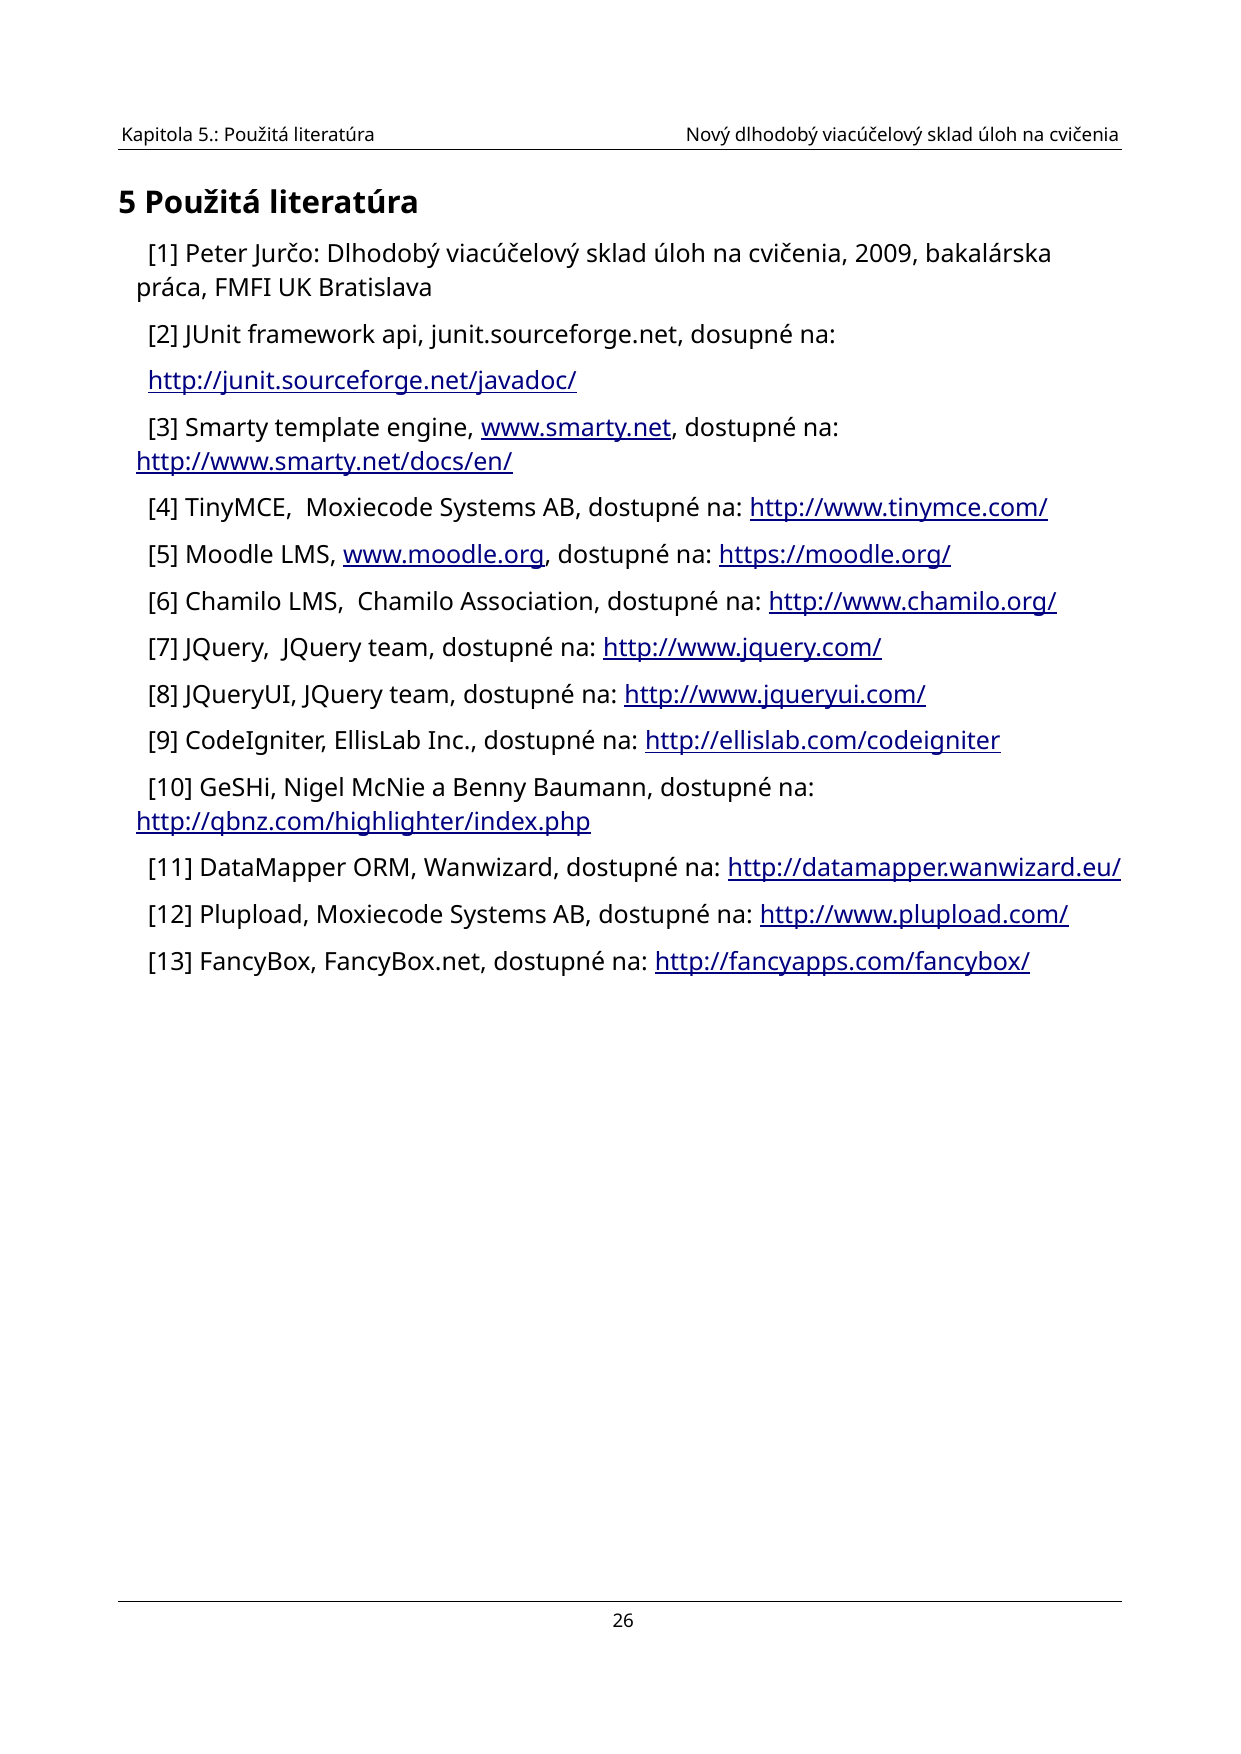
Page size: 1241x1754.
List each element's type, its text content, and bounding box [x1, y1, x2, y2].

text [4] TinyMCE, Moxiecode Systems AB, dostupné na: http://www.tinymce.com/ [136, 490, 1122, 524]
text [12] Plupload, Moxiecode Systems AB, dostupné na: http://www.plupload.com/ [136, 897, 1122, 931]
text [2] JUnit framework api, junit.sourceforge.net, dosupné na: [136, 316, 1122, 350]
text [11] DataMapper ORM, Wanwizard, dostupné na: http://datamapper.wanwizard.eu/ [136, 850, 1122, 884]
text [3] Smarty template engine, www.smarty.net, dostupné na: http://www.smarty.net/docs/en/ [136, 409, 1122, 477]
text [10] GeSHi, Nigel McNie a Benny Baumann, dostupné na: http://qbnz.com/highlighter/index.php [136, 769, 1122, 837]
text [6] Chamilo LMS, Chamilo Association, dostupné na: http://www.chamilo.org/ [136, 583, 1122, 617]
text [5] Moodle LMS, www.moodle.org, dostupné na: https://moodle.org/ [136, 537, 1122, 571]
text [13] FancyBox, FancyBox.net, dostupné na: http://fancyapps.com/fancybox/ [136, 943, 1122, 977]
text [9] CodeIgniter, EllisLab Inc., dostupné na: http://ellislab.com/codeigniter [136, 723, 1122, 757]
text http://junit.sourceforge.net/javadoc/ [136, 363, 1122, 397]
text [7] JQuery, JQuery team, dostupné na: http://www.jquery.com/ [136, 630, 1122, 664]
subtitle Použitá literatúra [118, 181, 1122, 223]
text [8] JQueryUI, JQuery team, dostupné na: http://www.jqueryui.com/ [136, 676, 1122, 710]
text [1] Peter Jurčo: Dlhodobý viacúčelový sklad úloh na cvičenia, 2009, bakalárska práca, FMFI UK Bratislava [136, 236, 1122, 304]
